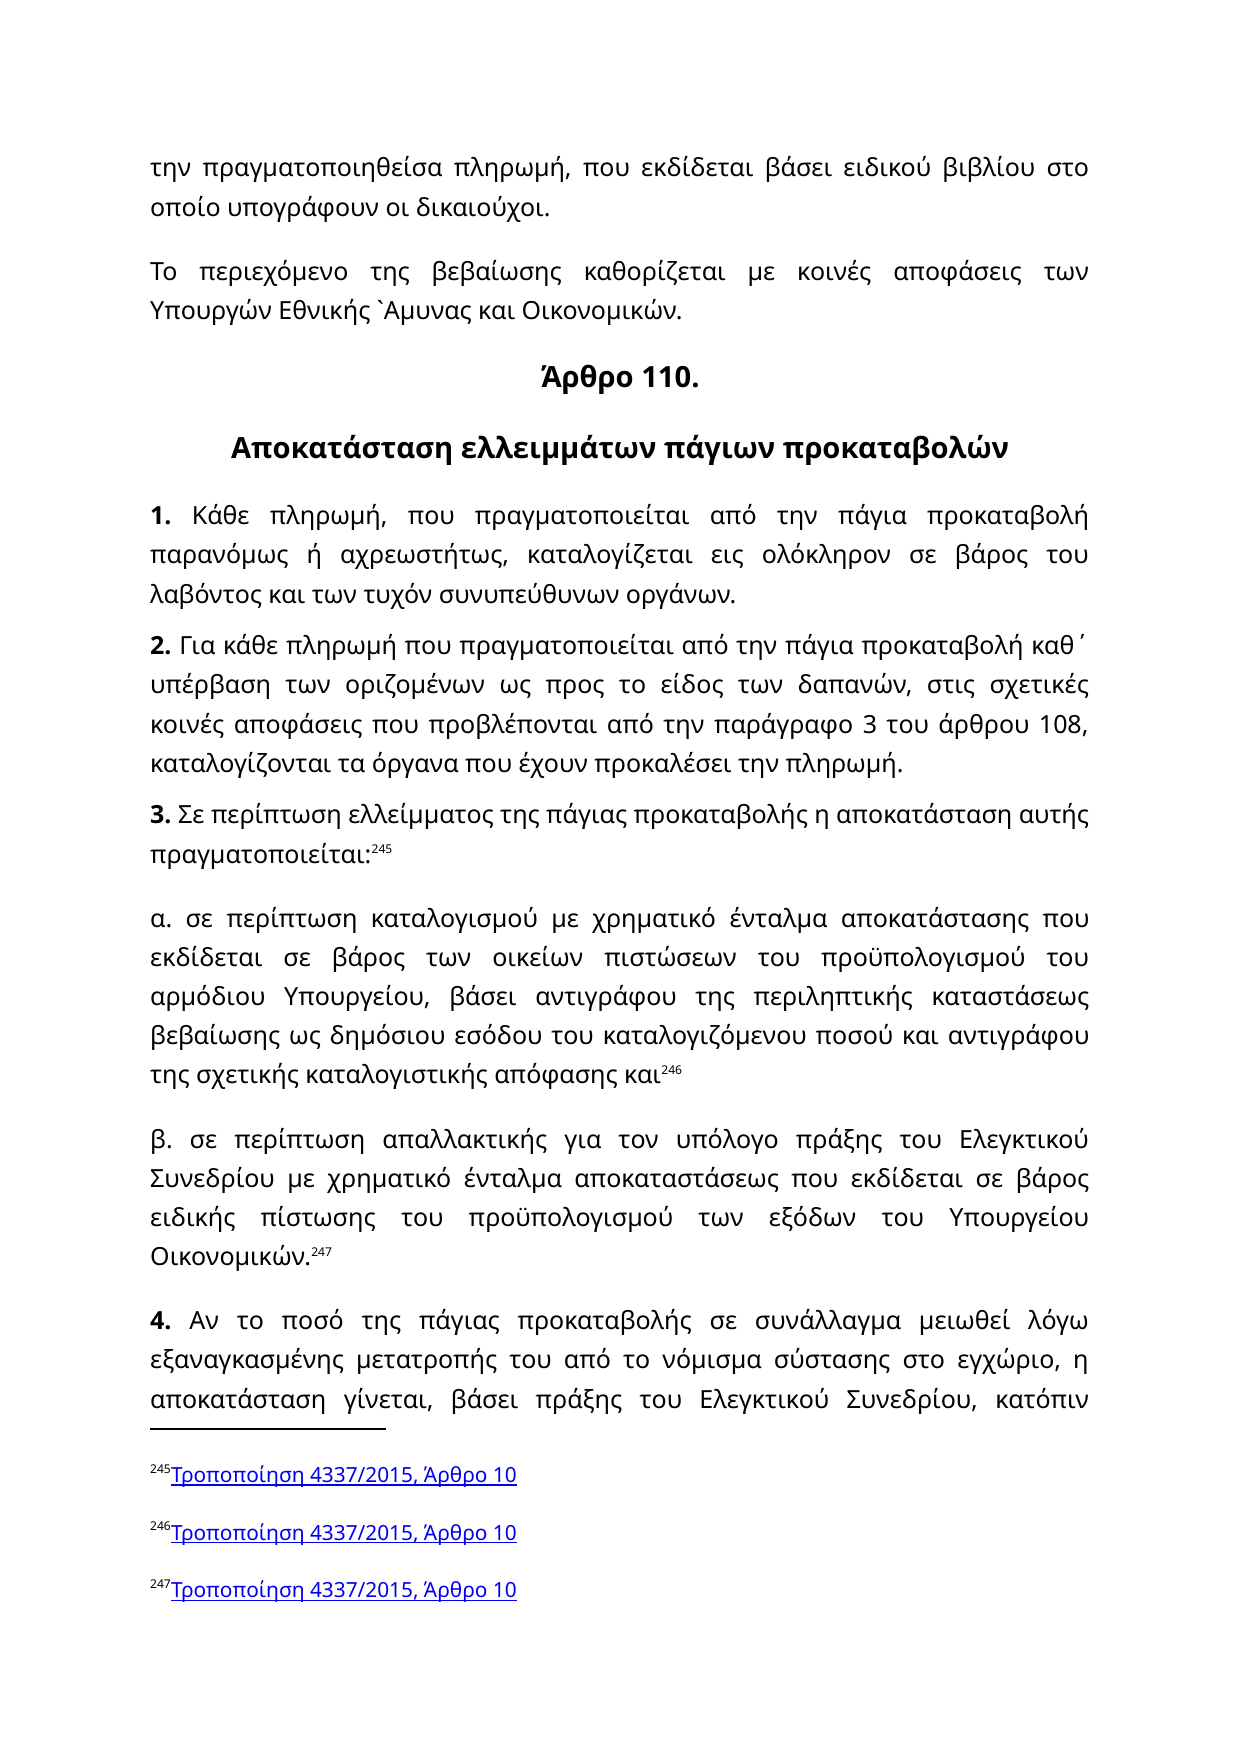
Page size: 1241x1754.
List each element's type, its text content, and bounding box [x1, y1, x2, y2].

subtitle Αποκατάσταση ελλειμμάτων πάγιων προκαταβολών [150, 427, 1090, 467]
text Τροποποίηση 4337/2015, Άρθρο 10 [150, 1576, 1090, 1604]
text Τροποποίηση 4337/2015, Άρθρο 10 [150, 1518, 1090, 1546]
text β. σε περίπτωση απαλλακτικής για τον υπόλογο πράξης του Ελεγκτικού Συνεδρίου με χρηματικό ένταλμα αποκαταστάσεως που εκδίδεται σε βάρος ειδικής πίστωσης του προϋπολογισμού των εξόδων του Υπουργείου Οικονομικών. [150, 1121, 1090, 1273]
text Το περιεχόμενο της βεβαίωσης καθορίζεται με κοινές αποφάσεις των Υπουργών Εθνικής `Αμυνας και Οικονομικών. [150, 253, 1090, 327]
subtitle Άρθρο 110. [150, 357, 1090, 396]
text Τροποποίηση 4337/2015, Άρθρο 10 [150, 1460, 1090, 1489]
text 2. Για κάθε πληρωμή που πραγματοποιείται από την πάγια προκαταβολή καθ΄ υπέρβαση των οριζομένων ως προς το είδος των δαπανών, στις σχετικές κοινές αποφάσεις που προβλέπονται από την παράγραφο 3 του άρθρου 108, καταλογίζονται τα όργανα που έχουν προκαλέσει την πληρωμή. [150, 628, 1090, 779]
text α. σε περίπτωση καταλογισμού με χρηματικό ένταλμα αποκατάστασης που εκδίδεται σε βάρος των οικείων πιστώσεων του προϋπολογισμού του αρμόδιου Υπουργείου, βάσει αντιγράφου της περιληπτικής καταστάσεως βεβαίωσης ως δημόσιου εσόδου του καταλογιζόμενου ποσού και αντιγράφου της σχετικής καταλογιστικής απόφασης και [150, 900, 1090, 1091]
text την πραγματοποιηθείσα πληρωμή, που εκδίδεται βάσει ειδικού βιβλίου στο οποίο υπογράφουν οι δικαιούχοι. [150, 150, 1090, 223]
text 4. Αν το ποσό της πάγιας προκαταβολής σε συνάλλαγμα μειωθεί λόγω εξαναγκασμένης μετατροπής του από το νόμισμα σύστασης στο εγχώριο, η αποκατάσταση γίνεται, βάσει πράξης του Ελεγκτικού Συνεδρίου, κατόπιν [150, 1303, 1090, 1415]
text 1. Κάθε πληρωμή, που πραγματοποιείται από την πάγια προκαταβολή παρανόμως ή αχρεωστήτως, καταλογίζεται εις ολόκληρον σε βάρος του λαβόντος και των τυχόν συνυπεύθυνων οργάνων. [150, 498, 1090, 610]
text 3. Σε περίπτωση ελλείμματος της πάγιας προκαταβολής η αποκατάσταση αυτής πραγματοποιείται: [150, 797, 1090, 870]
